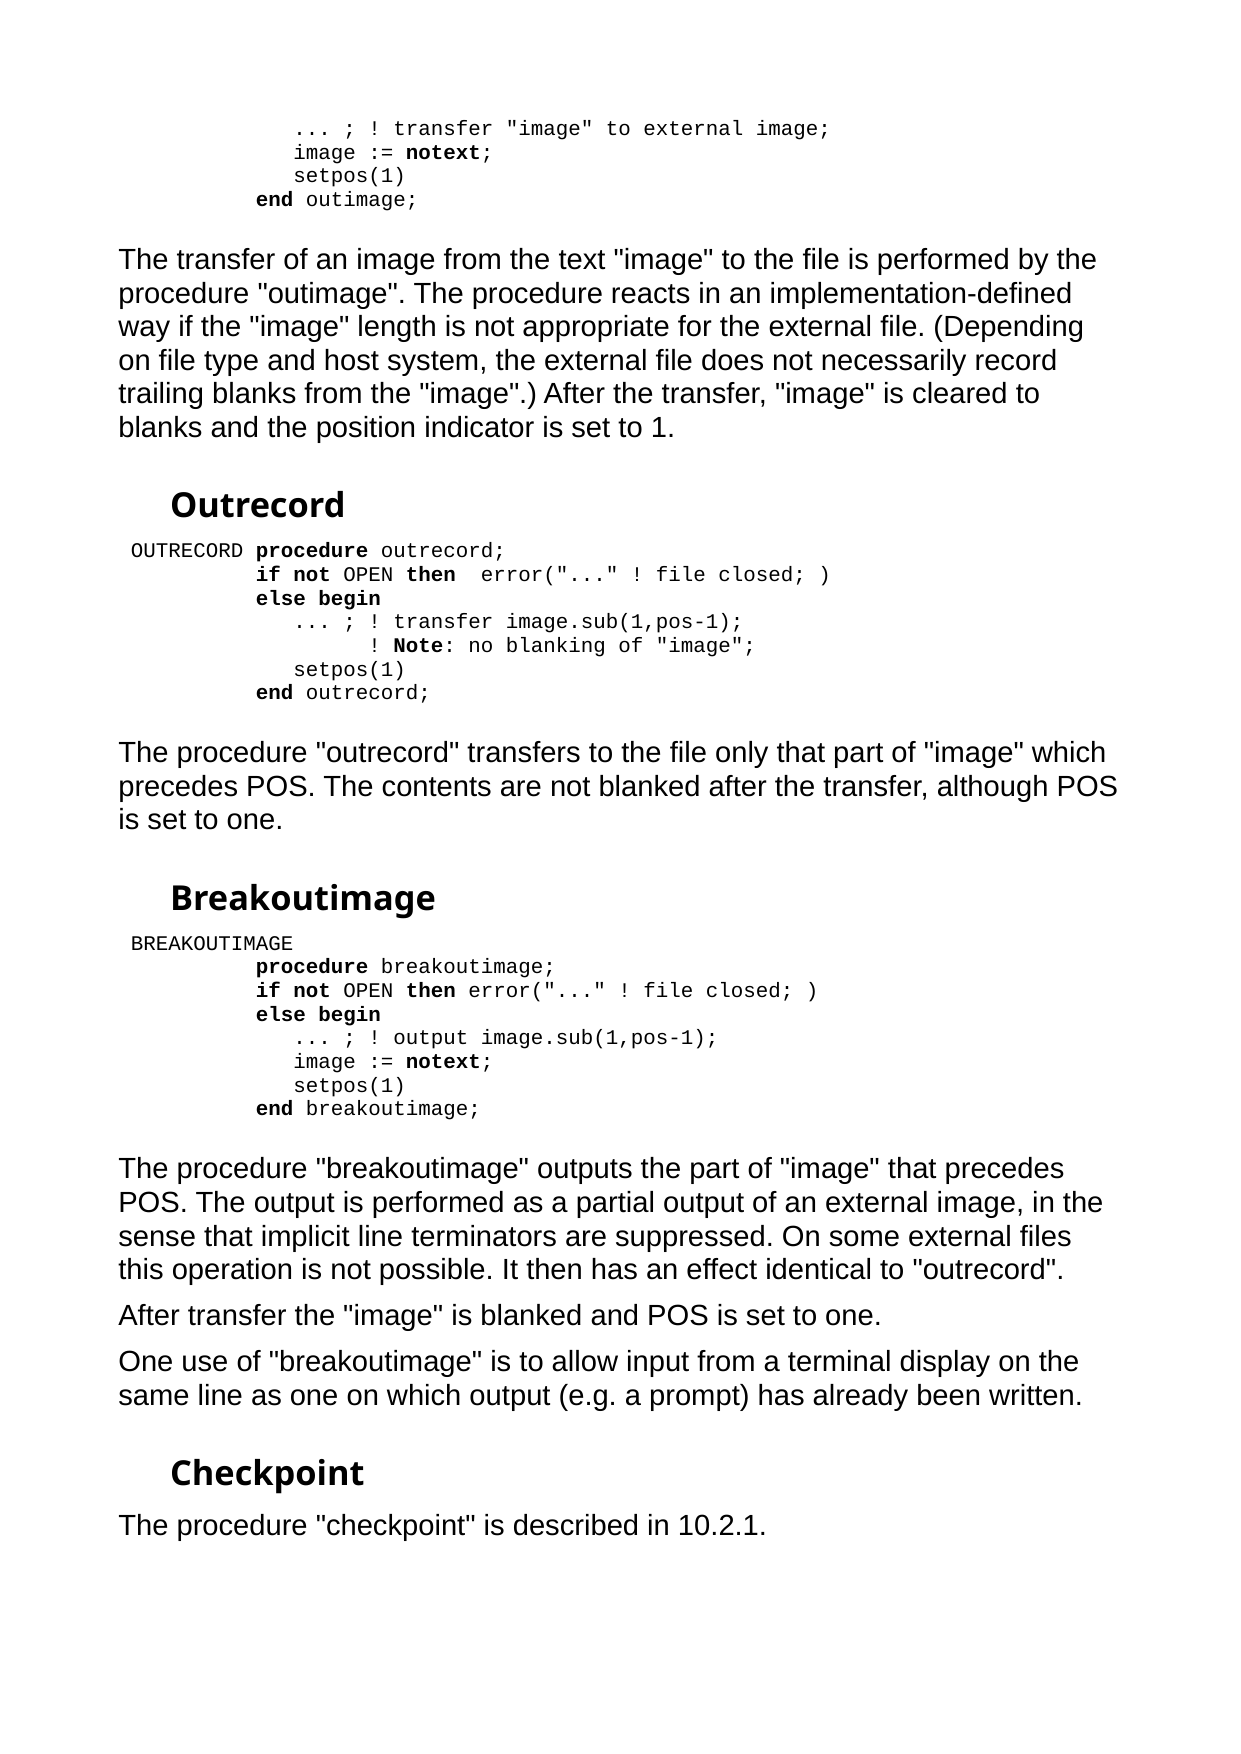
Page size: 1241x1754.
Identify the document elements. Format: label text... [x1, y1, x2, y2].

text ... ; ! transfer image.sub(1,pos-1); [118, 611, 1122, 635]
text end outimage; [118, 189, 1122, 213]
text image := notext; [118, 142, 1122, 165]
text procedure breakoutimage; [118, 956, 1122, 980]
text setpos(1) [118, 658, 1122, 682]
text BREAKOUTIMAGE [118, 933, 1122, 956]
subtitle Checkpoint [170, 1449, 1122, 1496]
text ! Note: no blanking of "image"; [118, 635, 1122, 658]
text image := notext; [118, 1051, 1122, 1075]
text The transfer of an image from the text "image" to the file is performed by the procedure "outimage". The procedure reacts in an implementation-defined way if the "image" length is not appropriate for the external file. (Depending on file type and host system, the external file does not necessarily record trailing blanks from the "image".) After the transfer, "image" is cleared to blanks and the position indicator is set to 1. [118, 242, 1122, 443]
text The procedure "outrecord" transfers to the file only that part of "image" which precedes POS. The contents are not blanked after the transfer, although POS is set to one. [118, 735, 1122, 836]
text The procedure "checkpoint" is described in 10.2.1. [118, 1508, 1122, 1542]
text One use of "breakoutimage" is to allow input from a terminal display on the same line as one on which output (e.g. a prompt) has already been written. [118, 1344, 1122, 1411]
text setpos(1) [118, 165, 1122, 189]
text setpos(1) [118, 1075, 1122, 1098]
subtitle Breakoutimage [170, 873, 1122, 920]
text end outrecord; [118, 682, 1122, 706]
text ... ; ! output image.sub(1,pos-1); [118, 1027, 1122, 1051]
text The procedure "breakoutimage" outputs the part of "image" that precedes POS. The output is performed as a partial output of an external image, in the sense that implicit line terminators are suppressed. On some external files this operation is not possible. It then has an effect identical to "outrecord". [118, 1151, 1122, 1286]
text After transfer the "image" is blanked and POS is set to one. [118, 1298, 1122, 1332]
subtitle Outrecord [170, 481, 1122, 528]
text ... ; ! transfer "image" to external image; [118, 118, 1122, 142]
text OUTRECORD procedure outrecord; [118, 540, 1122, 564]
text end breakoutimage; [118, 1098, 1122, 1122]
text else begin [118, 588, 1122, 611]
text else begin [118, 1004, 1122, 1027]
text if not OPEN then error("..." ! file closed; ) [118, 980, 1122, 1004]
text if not OPEN then error("..." ! file closed; ) [118, 564, 1122, 588]
